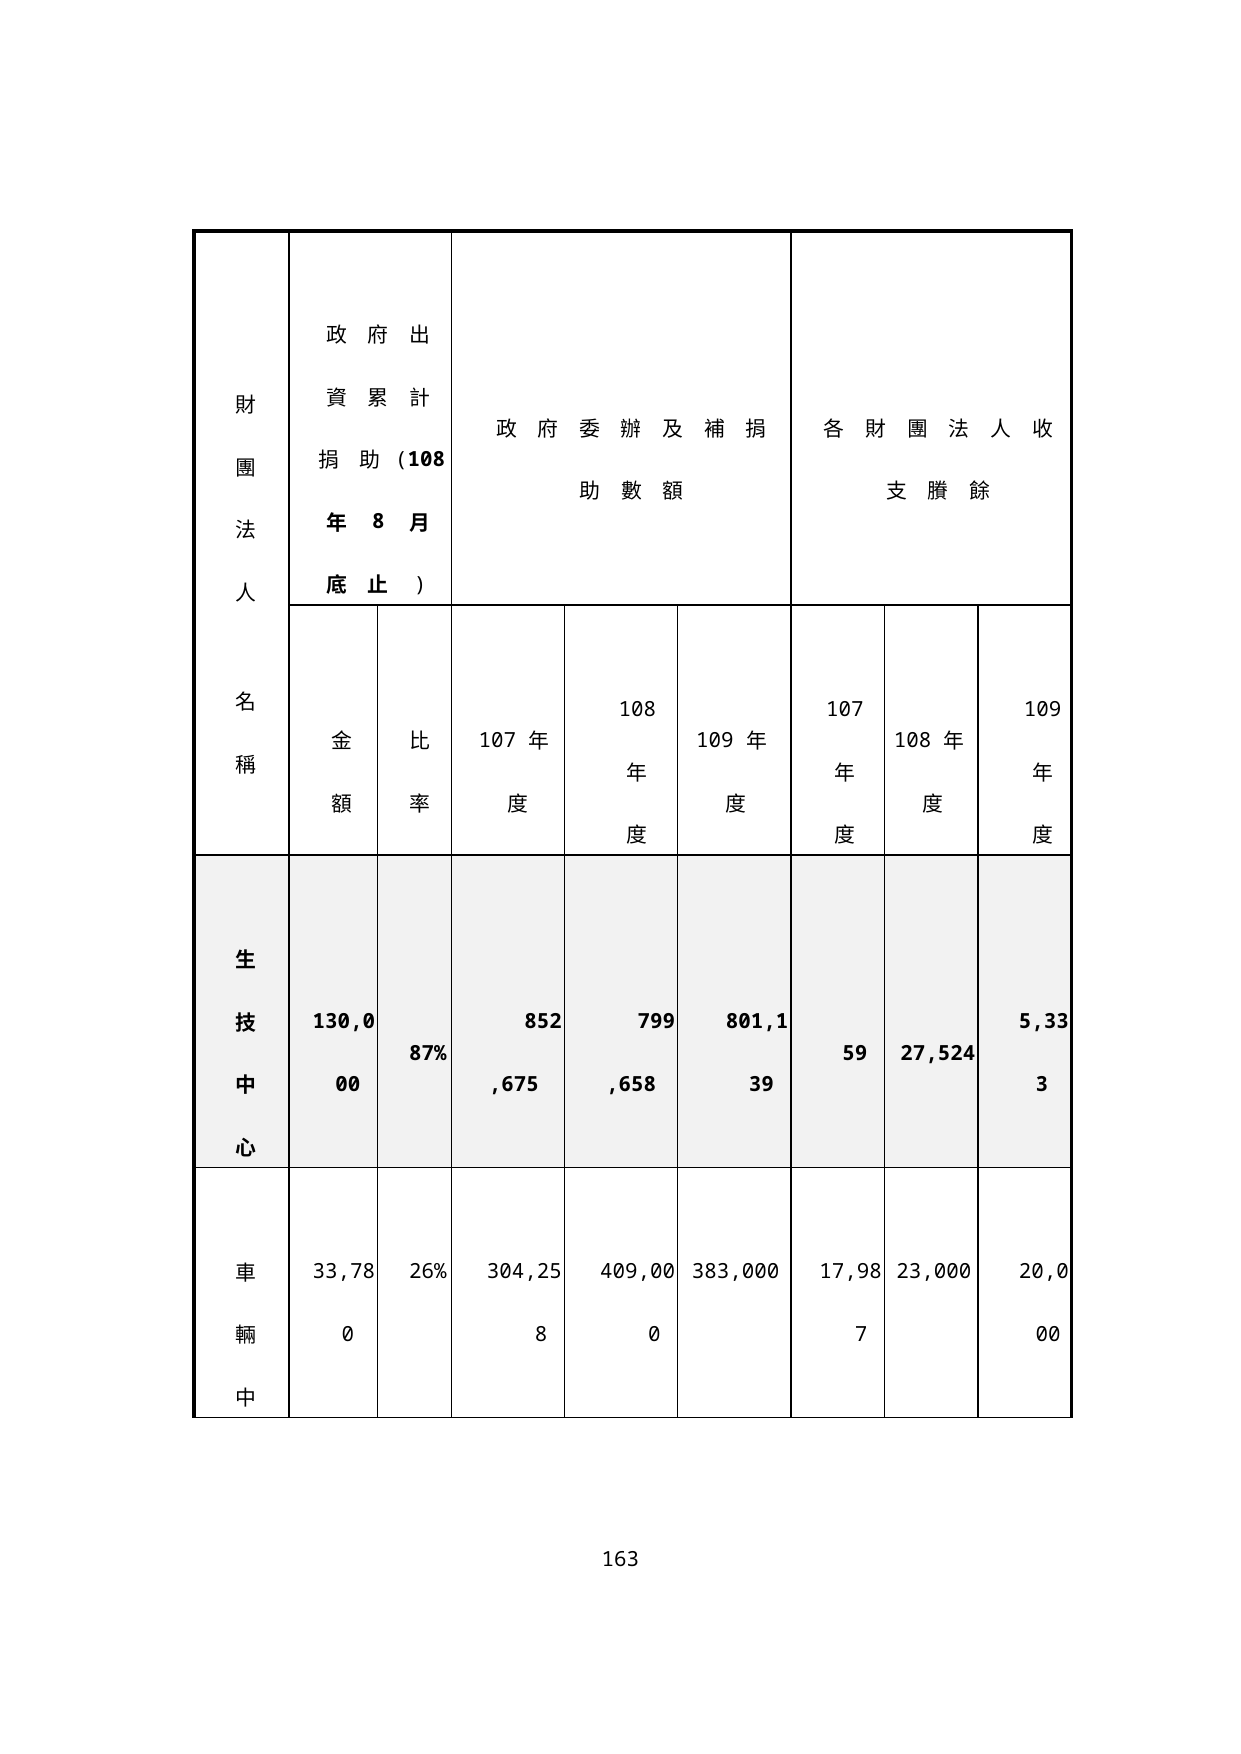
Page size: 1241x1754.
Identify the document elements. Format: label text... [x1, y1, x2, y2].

table_header 各財團法人收支賸餘 [792, 233, 1070, 604]
table_cell 108年度 [565, 606, 677, 854]
table_cell 比率 [378, 606, 451, 854]
table_header 政府委辦及補捐助數額 [452, 233, 790, 604]
table_cell 109年度 [678, 606, 790, 854]
table_header 財團法人 名稱 [196, 233, 288, 854]
table_cell 130,000 [290, 856, 377, 1167]
table_cell 409,000 [565, 1168, 677, 1417]
table_cell 車輛中 [196, 1168, 288, 1417]
table_cell 59 [792, 856, 884, 1167]
table_cell 5,333 [979, 856, 1070, 1167]
table_cell 304,258 [452, 1168, 564, 1417]
table_cell 107年度 [452, 606, 564, 854]
table_cell 107年度 [792, 606, 884, 854]
table_cell 20,000 [979, 1168, 1070, 1417]
table_cell 109年度 [979, 606, 1070, 854]
table_cell 金額 [290, 606, 377, 854]
table_cell 383,000 [678, 1168, 790, 1417]
table_cell 27,524 [885, 856, 977, 1167]
table_cell 852,675 [452, 856, 564, 1167]
table_cell 26% [378, 1168, 451, 1417]
table_cell 108年度 [885, 606, 977, 854]
table_cell 生技中心 [196, 856, 288, 1167]
table_cell 17,987 [792, 1168, 884, 1417]
table_header 政府出資累計捐助(108年8月底止) [290, 233, 451, 604]
table_cell 801,139 [678, 856, 790, 1167]
table_cell 23,000 [885, 1168, 977, 1417]
table_cell 87% [378, 856, 451, 1167]
table_cell 33,780 [290, 1168, 377, 1417]
table_cell 799,658 [565, 856, 677, 1167]
